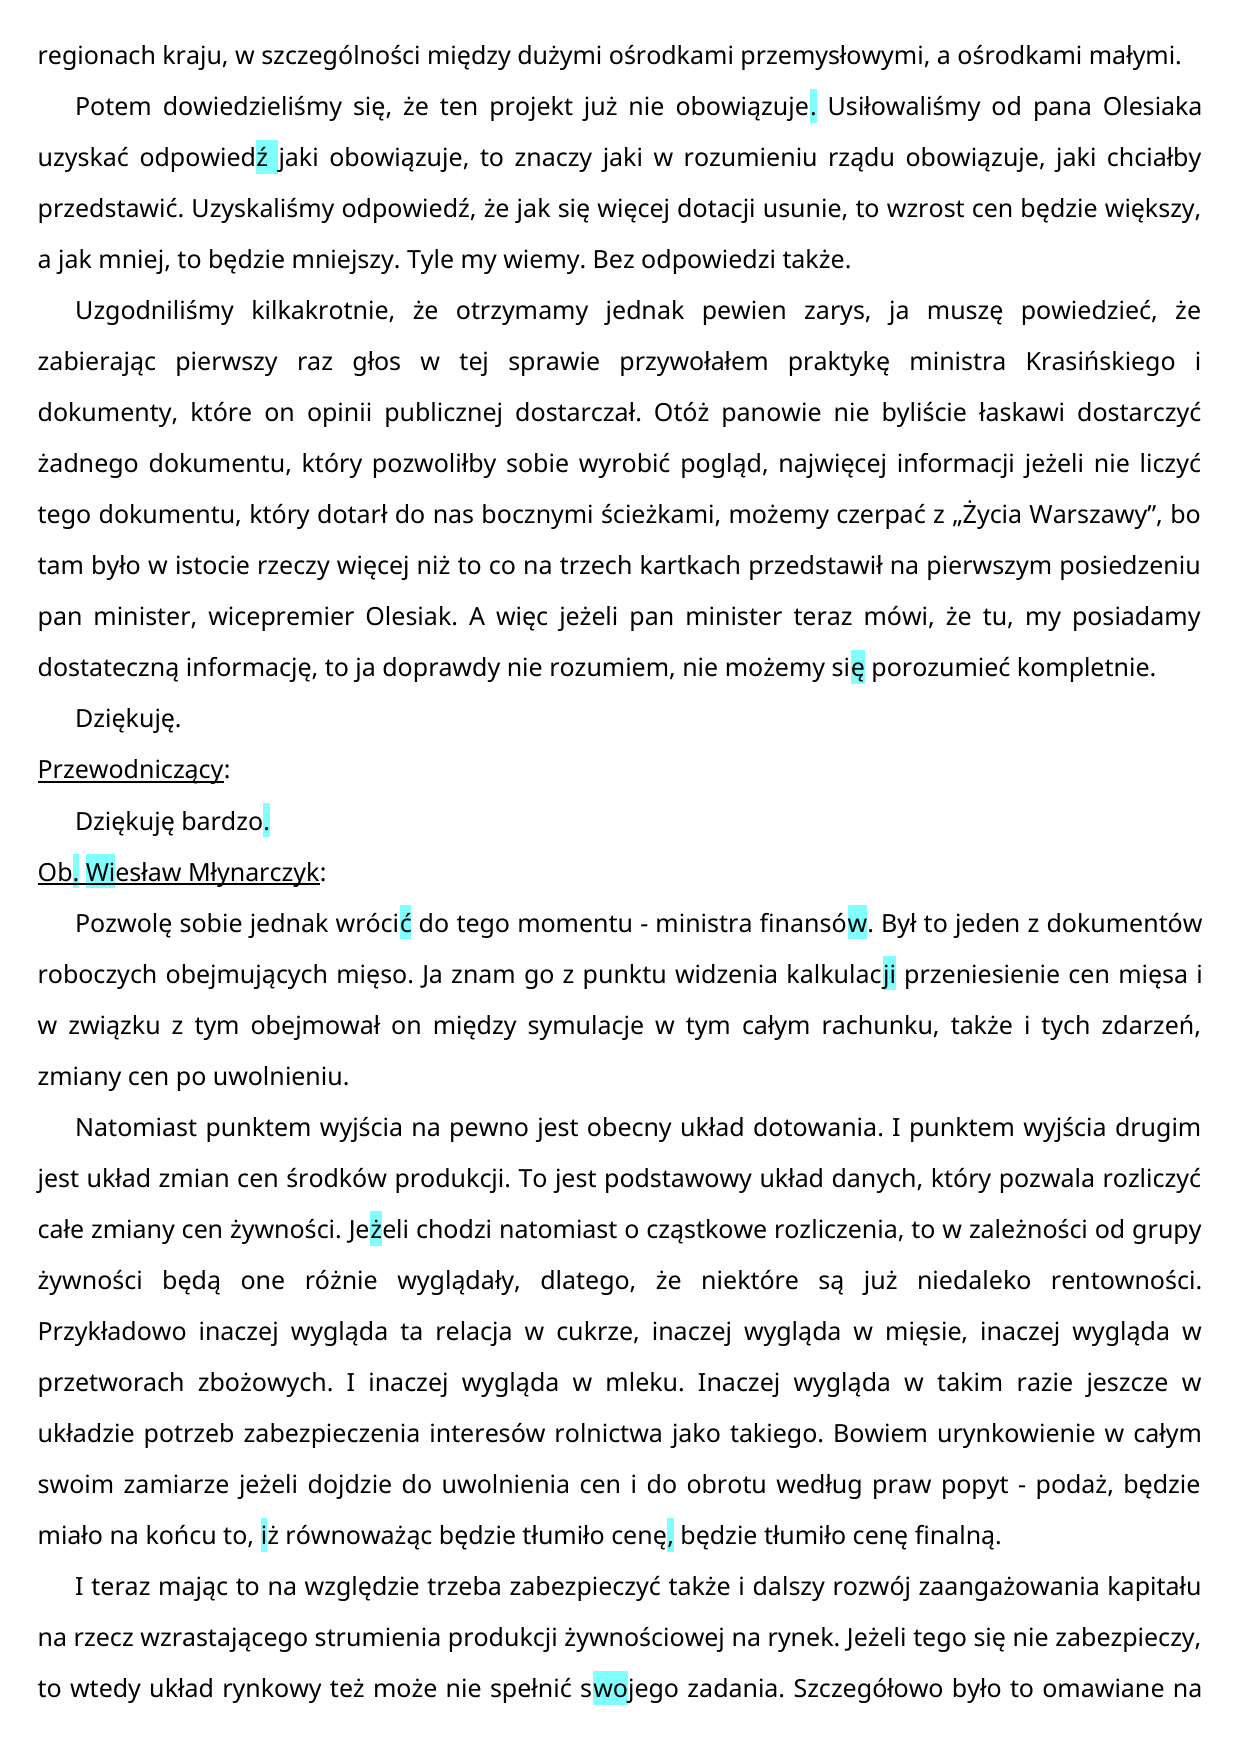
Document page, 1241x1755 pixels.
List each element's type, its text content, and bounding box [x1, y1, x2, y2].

text regionach kraju, w szczególności między dużymi ośrodkami przemysłowymi, a ośrodkami małymi. [37, 37, 1203, 72]
text Dziękuję bardzo. [37, 803, 1203, 837]
text Potem dowiedzieliśmy się, że ten projekt już nie obowiązuje. Usiłowaliśmy od pana Olesiaka uzyskać odpowiedź jaki obowiązuje, to znaczy jaki w rozumieniu rządu obowiązuje, jaki chciałby przedstawić. Uzyskaliśmy odpowiedź, że jak się więcej dotacji usunie, to wzrost cen będzie większy, a jak mniej, to będzie mniejszy. Tyle my wiemy. Bez odpowiedzi także. [37, 88, 1203, 276]
text Dziękuję. [37, 701, 1203, 735]
text Uzgodniliśmy kilkakrotnie, że otrzymamy jednak pewien zarys, ja muszę powiedzieć, że zabierając pierwszy raz głos w tej sprawie przywołałem praktykę ministra Krasińskiego i dokumenty, które on opinii publicznej dostarczał. Otóż panowie nie byliście łaskawi dostarczyć żadnego dokumentu, który pozwoliłby sobie wyrobić pogląd, najwięcej informacji jeżeli nie liczyć tego dokumentu, który dotarł do nas bocznymi ścieżkami, możemy czerpać z „Życia Warszawy”, bo tam było w istocie rzeczy więcej niż to co na trzech kartkach przedstawił na pierwszym posiedzeniu pan minister, wicepremier Olesiak. A więc jeżeli pan minister teraz mówi, że tu, my posiadamy dostateczną informację, to ja doprawdy nie rozumiem, nie możemy się porozumieć kompletnie. [37, 293, 1203, 684]
text Pozwolę sobie jednak wrócić do tego momentu - ministra finansów. Był to jeden z dokumentów roboczych obejmujących mięso. Ja znam go z punktu widzenia kalkulacji przeniesienie cen mięsa i w związku z tym obejmował on między symulacje w tym całym rachunku, także i tych zdarzeń, zmiany cen po uwolnieniu. [37, 905, 1203, 1092]
text Ob. Wiesław Młynarczyk: [37, 854, 1203, 888]
text Przewodniczący: [37, 752, 1203, 786]
text Natomiast punktem wyjścia na pewno jest obecny układ dotowania. I punktem wyjścia drugim jest układ zmian cen środków produkcji. To jest podstawowy układ danych, który pozwala rozliczyć całe zmiany cen żywności. Jeżeli chodzi natomiast o cząstkowe rozliczenia, to w zależności od grupy żywności będą one różnie wyglądały, dlatego, że niektóre są już niedaleko rentowności. Przykładowo inaczej wygląda ta relacja w cukrze, inaczej wygląda w mięsie, inaczej wygląda w przetworach zbożowych. I inaczej wygląda w mleku. Inaczej wygląda w takim razie jeszcze w układzie potrzeb zabezpieczenia interesów rolnictwa jako takiego. Bowiem urynkowienie w całym swoim zamiarze jeżeli dojdzie do uwolnienia cen i do obrotu według praw popyt - podaż, będzie miało na końcu to, iż równoważąc będzie tłumiło cenę, będzie tłumiło cenę finalną. [37, 1109, 1203, 1552]
text I teraz mając to na względzie trzeba zabezpieczyć także i dalszy rozwój zaangażowania kapitału na rzecz wzrastającego strumienia produkcji żywnościowej na rynek. Jeżeli tego się nie zabezpieczy, to wtedy układ rynkowy też może nie spełnić swojego zadania. Szczegółowo było to omawiane na [37, 1569, 1203, 1705]
